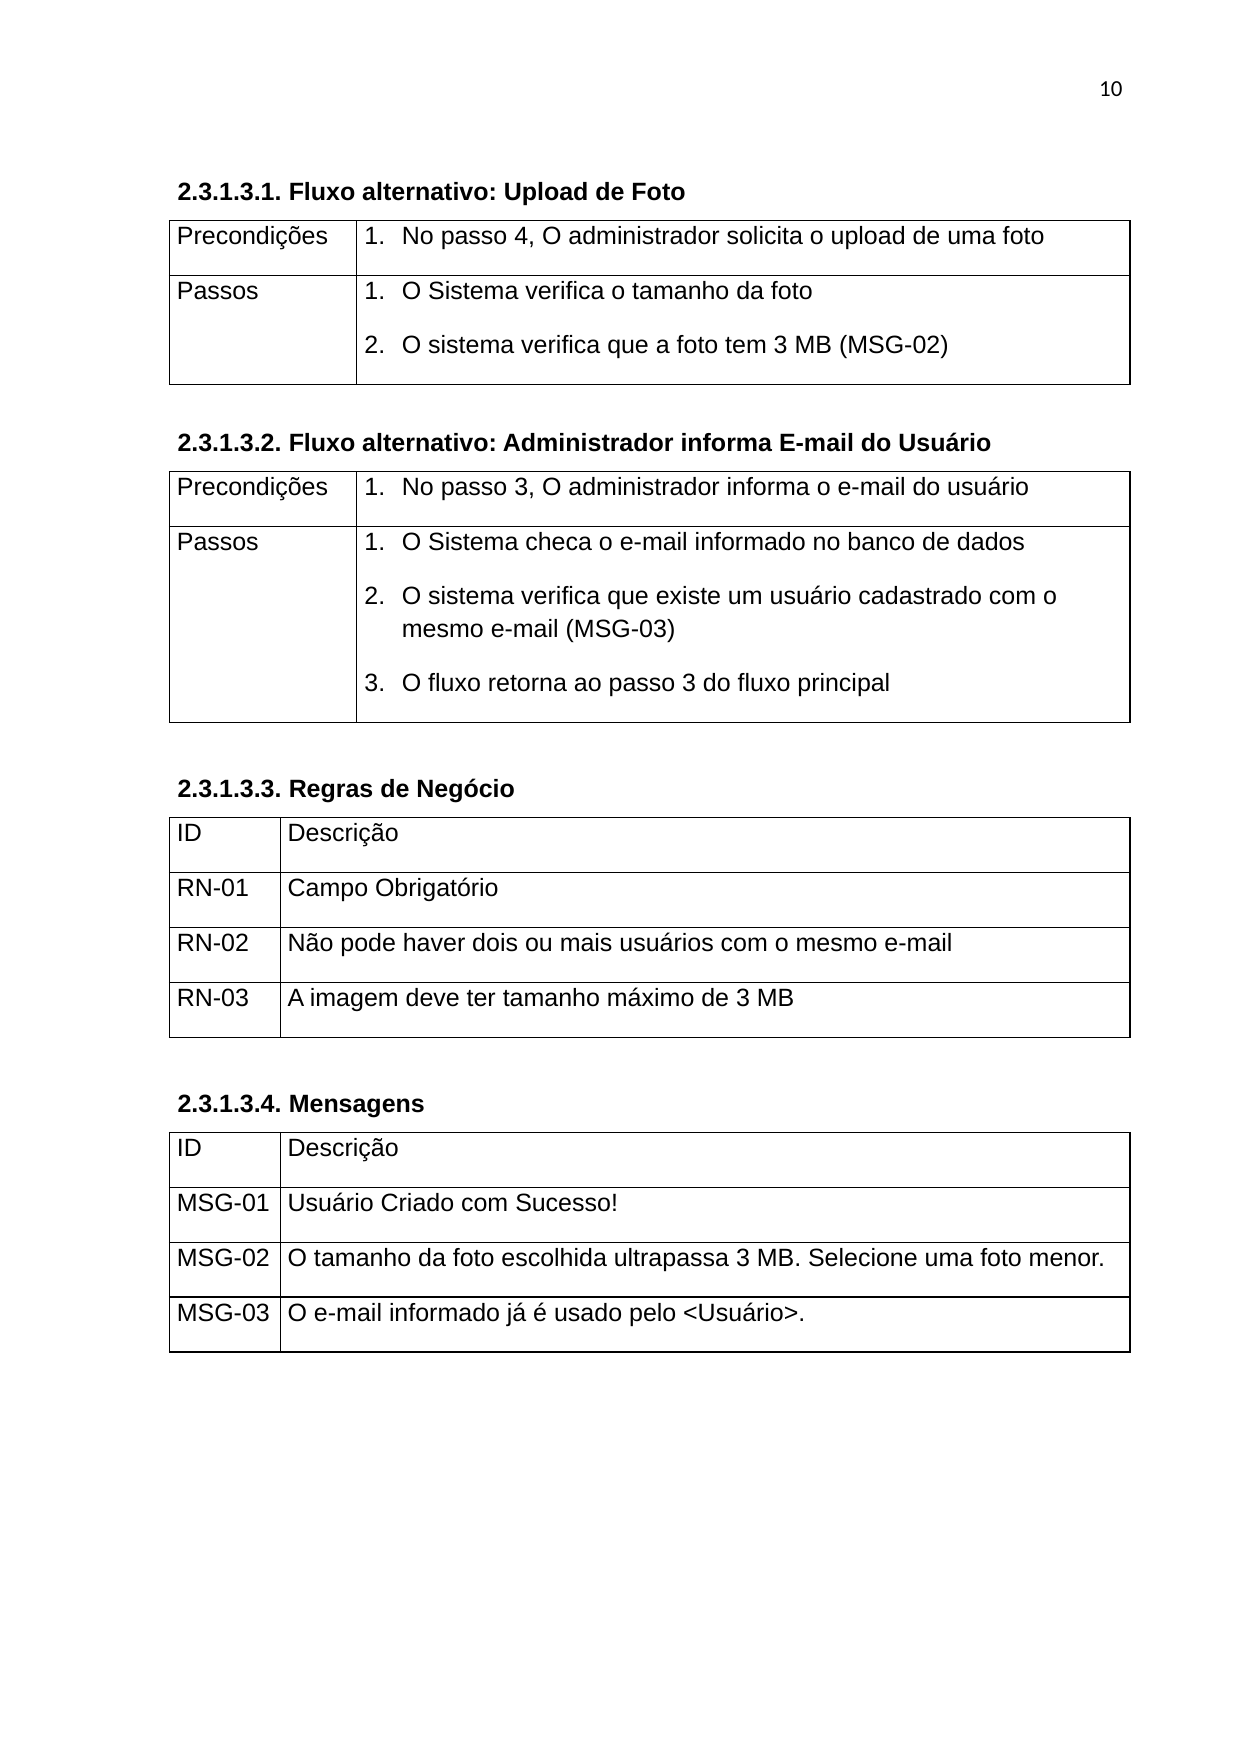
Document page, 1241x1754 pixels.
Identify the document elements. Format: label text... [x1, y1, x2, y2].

table_cell RN-02 [170, 928, 280, 982]
table_header ID [170, 1133, 280, 1187]
table_cell A imagem deve ter tamanho máximo de 3 MB [281, 983, 1129, 1037]
table_header Descrição [281, 818, 1129, 872]
table_cell Passos [170, 276, 356, 384]
table_header No passo 4, O administrador solicita o upload de uma foto [357, 221, 1129, 275]
table_cell O tamanho da foto escolhida ultrapassa 3 MB. Selecione uma foto menor. [281, 1243, 1129, 1296]
table_cell Não pode haver dois ou mais usuários com o mesmo e-mail [281, 928, 1129, 982]
table_cell MSG-02 [170, 1243, 280, 1296]
subtitle 2.3.1.3.4. Mensagens [177, 1089, 1122, 1117]
table_cell O e-mail informado já é usado pelo <Usuário>. [281, 1298, 1129, 1351]
table_header No passo 3, O administrador informa o e-mail do usuário [357, 472, 1129, 526]
table_cell RN-01 [170, 873, 280, 927]
table_header Precondições [170, 472, 356, 526]
table_cell MSG-01 [170, 1188, 280, 1242]
table_cell Usuário Criado com Sucesso! [281, 1188, 1129, 1242]
table_header Precondições [170, 221, 356, 275]
table_cell MSG-03 [170, 1298, 280, 1351]
subtitle 2.3.1.3.3. Regras de Negócio [177, 774, 1122, 803]
table_header ID [170, 818, 280, 872]
table_cell RN-03 [170, 983, 280, 1037]
table_header Descrição [281, 1133, 1129, 1187]
table_cell O Sistema verifica o tamanho da foto O sistema verifica que a foto tem 3 MB (MSG-02) [357, 276, 1129, 384]
subtitle 2.3.1.3.1. Fluxo alternativo: Upload de Foto [177, 177, 1122, 206]
table_cell Campo Obrigatório [281, 873, 1129, 927]
table_cell Passos [170, 527, 356, 722]
table_cell O Sistema checa o e-mail informado no banco de dados O sistema verifica que existe um usuário cadastrado com o mesmo e-mail (MSG-03) O fluxo retorna ao passo 3 do fluxo principal [357, 527, 1129, 722]
subtitle 2.3.1.3.2. Fluxo alternativo: Administrador informa E-mail do Usuário [177, 428, 1122, 457]
